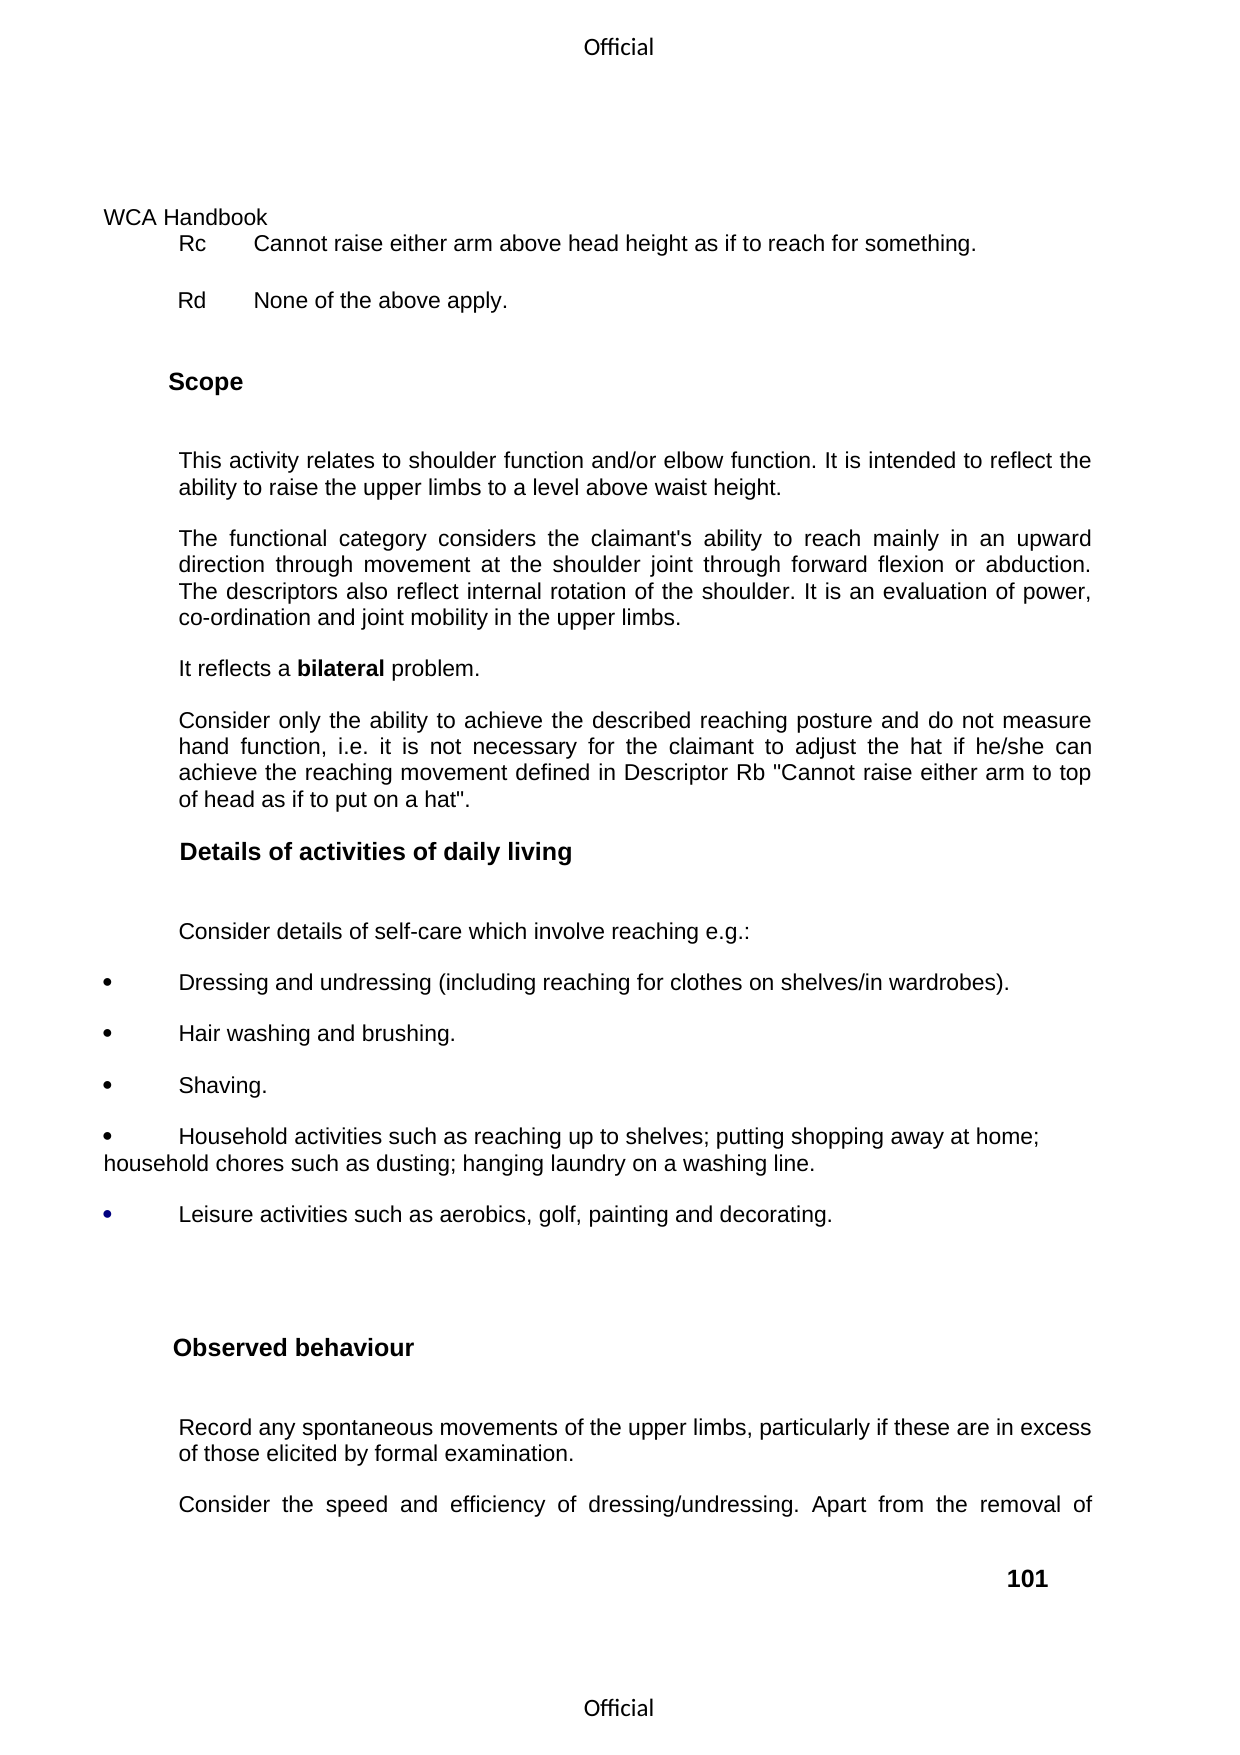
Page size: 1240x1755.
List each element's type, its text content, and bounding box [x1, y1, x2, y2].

text This activity relates to shoulder function and/or elbow function. It is intended to reflect the ability to raise the upper limbs to a level above waist height. [178, 447, 1093, 500]
text The functional category considers the claimant's ability to reach mainly in an upward direction through movement at the shoulder joint through forward flexion or abduction. The descriptors also reflect internal rotation of the shoulder. It is an evaluation of power, co-ordination and joint mobility in the upper limbs. [178, 525, 1093, 630]
list Dressing and undressing (including reaching for clothes on shelves/in wardrobes). [103, 969, 1093, 995]
text Rc Cannot raise either arm above head height as if to reach for something. [103, 230, 1093, 256]
text Details of activities of daily living [103, 837, 1211, 866]
text Consider only the ability to achieve the described reaching posture and do not measure hand function, i.e. it is not necessary for the claimant to adjust the hat if he/she can achieve the reaching movement defined in Descriptor Rb "Cannot raise either arm to top of head as if to put on a hat". [178, 707, 1093, 812]
text Scope [103, 367, 1211, 395]
text Consider details of self-care which involve reaching e.g.: [141, 918, 1093, 944]
list Household activities such as reaching up to shelves; putting shopping away at home; household chores such as dusting; hanging laundry on a washing line. [103, 1123, 1093, 1176]
text Rd None of the above apply. [103, 287, 1093, 313]
text Observed behaviour [103, 1333, 1211, 1362]
text Record any spontaneous movements of the upper limbs, particularly if these are in excess of those elicited by formal examination. [178, 1413, 1093, 1466]
list Hair washing and brushing. [103, 1020, 1093, 1047]
text Consider the speed and efficiency of dressing/undressing. Apart from the removal of [178, 1491, 1093, 1517]
text It reflects a bilateral problem. [141, 655, 1093, 682]
list Leisure activities such as aerobics, golf, painting and decorating. [103, 1201, 1093, 1227]
list Shaving. [103, 1072, 1093, 1098]
